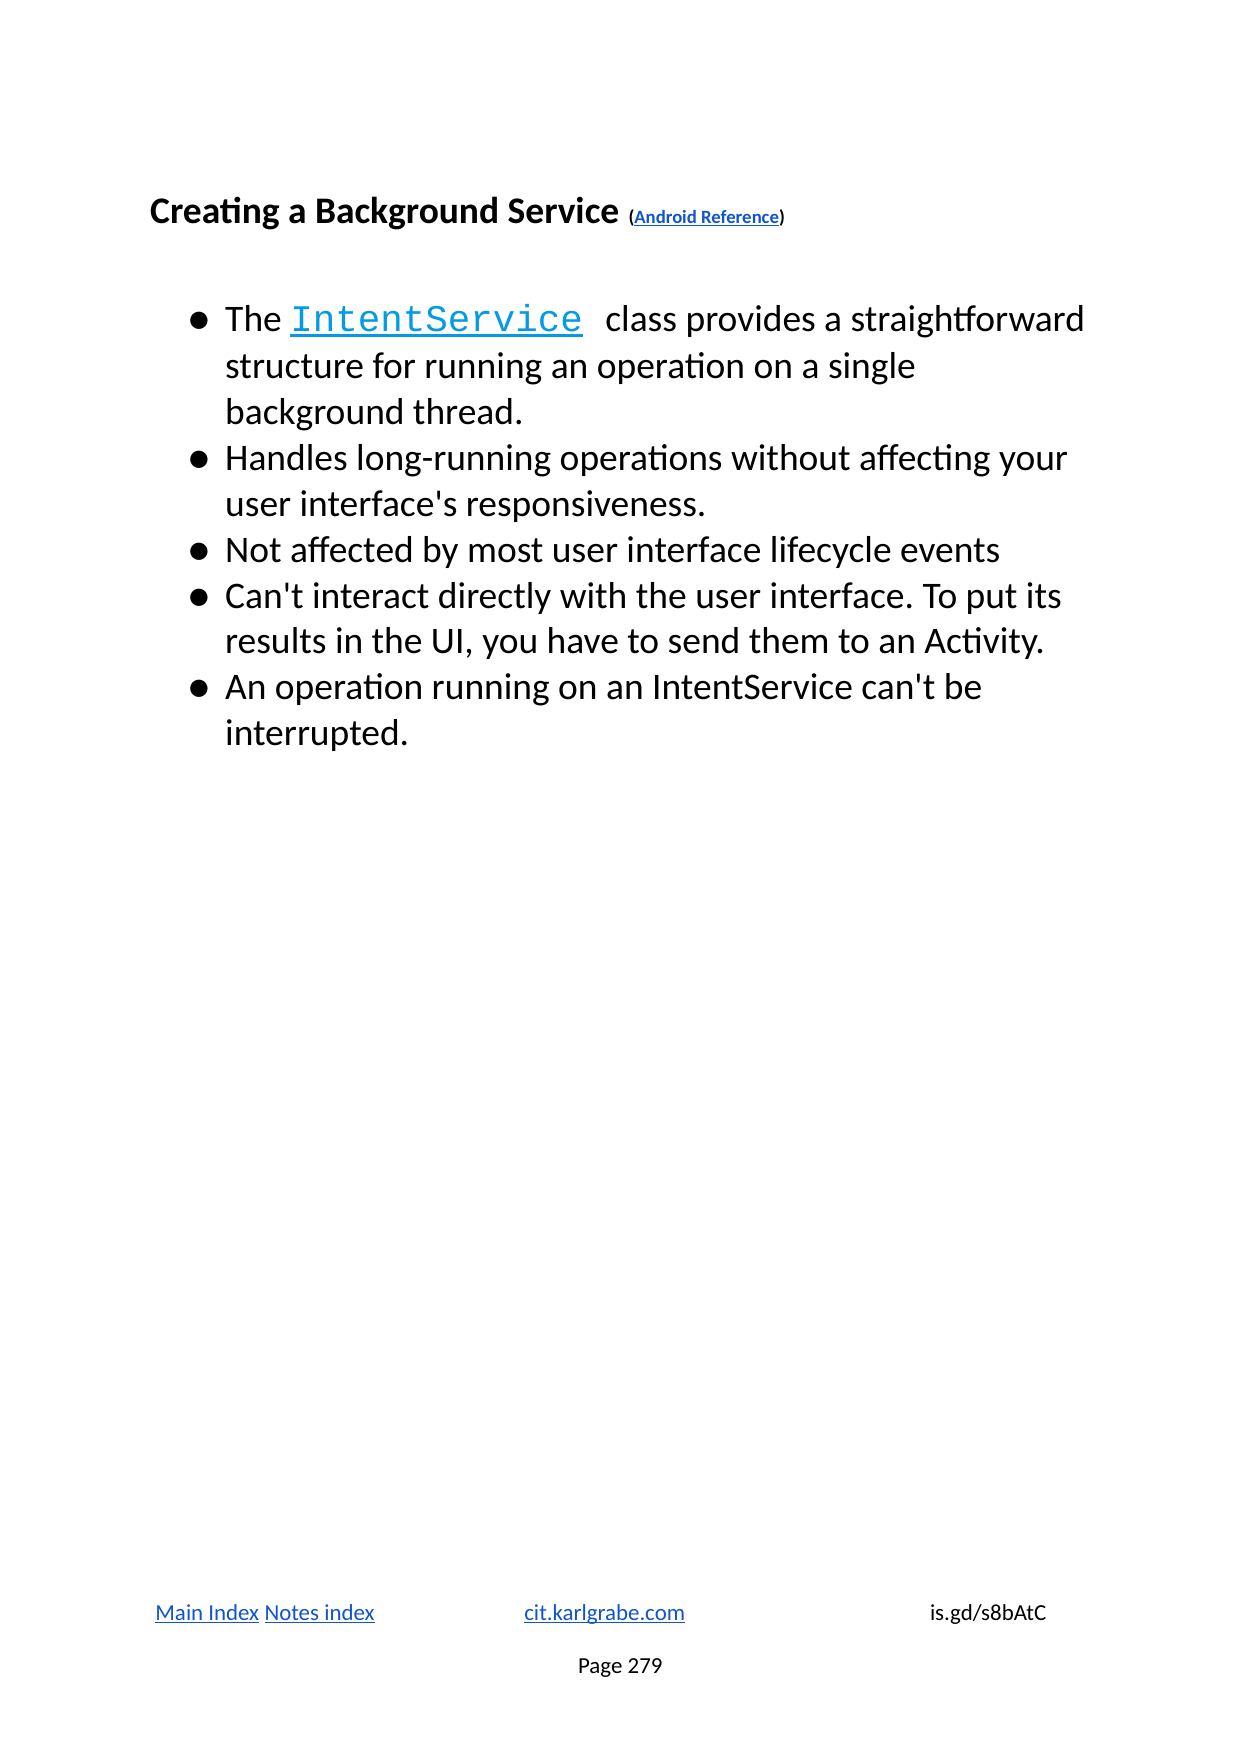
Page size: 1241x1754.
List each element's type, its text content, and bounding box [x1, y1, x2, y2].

list An operation running on an IntentService can't be interrupted. [187, 663, 1090, 755]
list Can't interact directly with the user interface. To put its results in the UI, you have to send them to an Activity. [187, 572, 1090, 663]
list Handles long-running operations without affecting your user interface's responsiveness. [187, 434, 1090, 526]
list The IntentService class provides a straightforward structure for running an operation on a single background thread. [187, 295, 1090, 434]
subtitle Creating a Background Service (Android Reference) [150, 187, 1090, 233]
list Not affected by most user interface lifecycle events [187, 526, 1090, 572]
